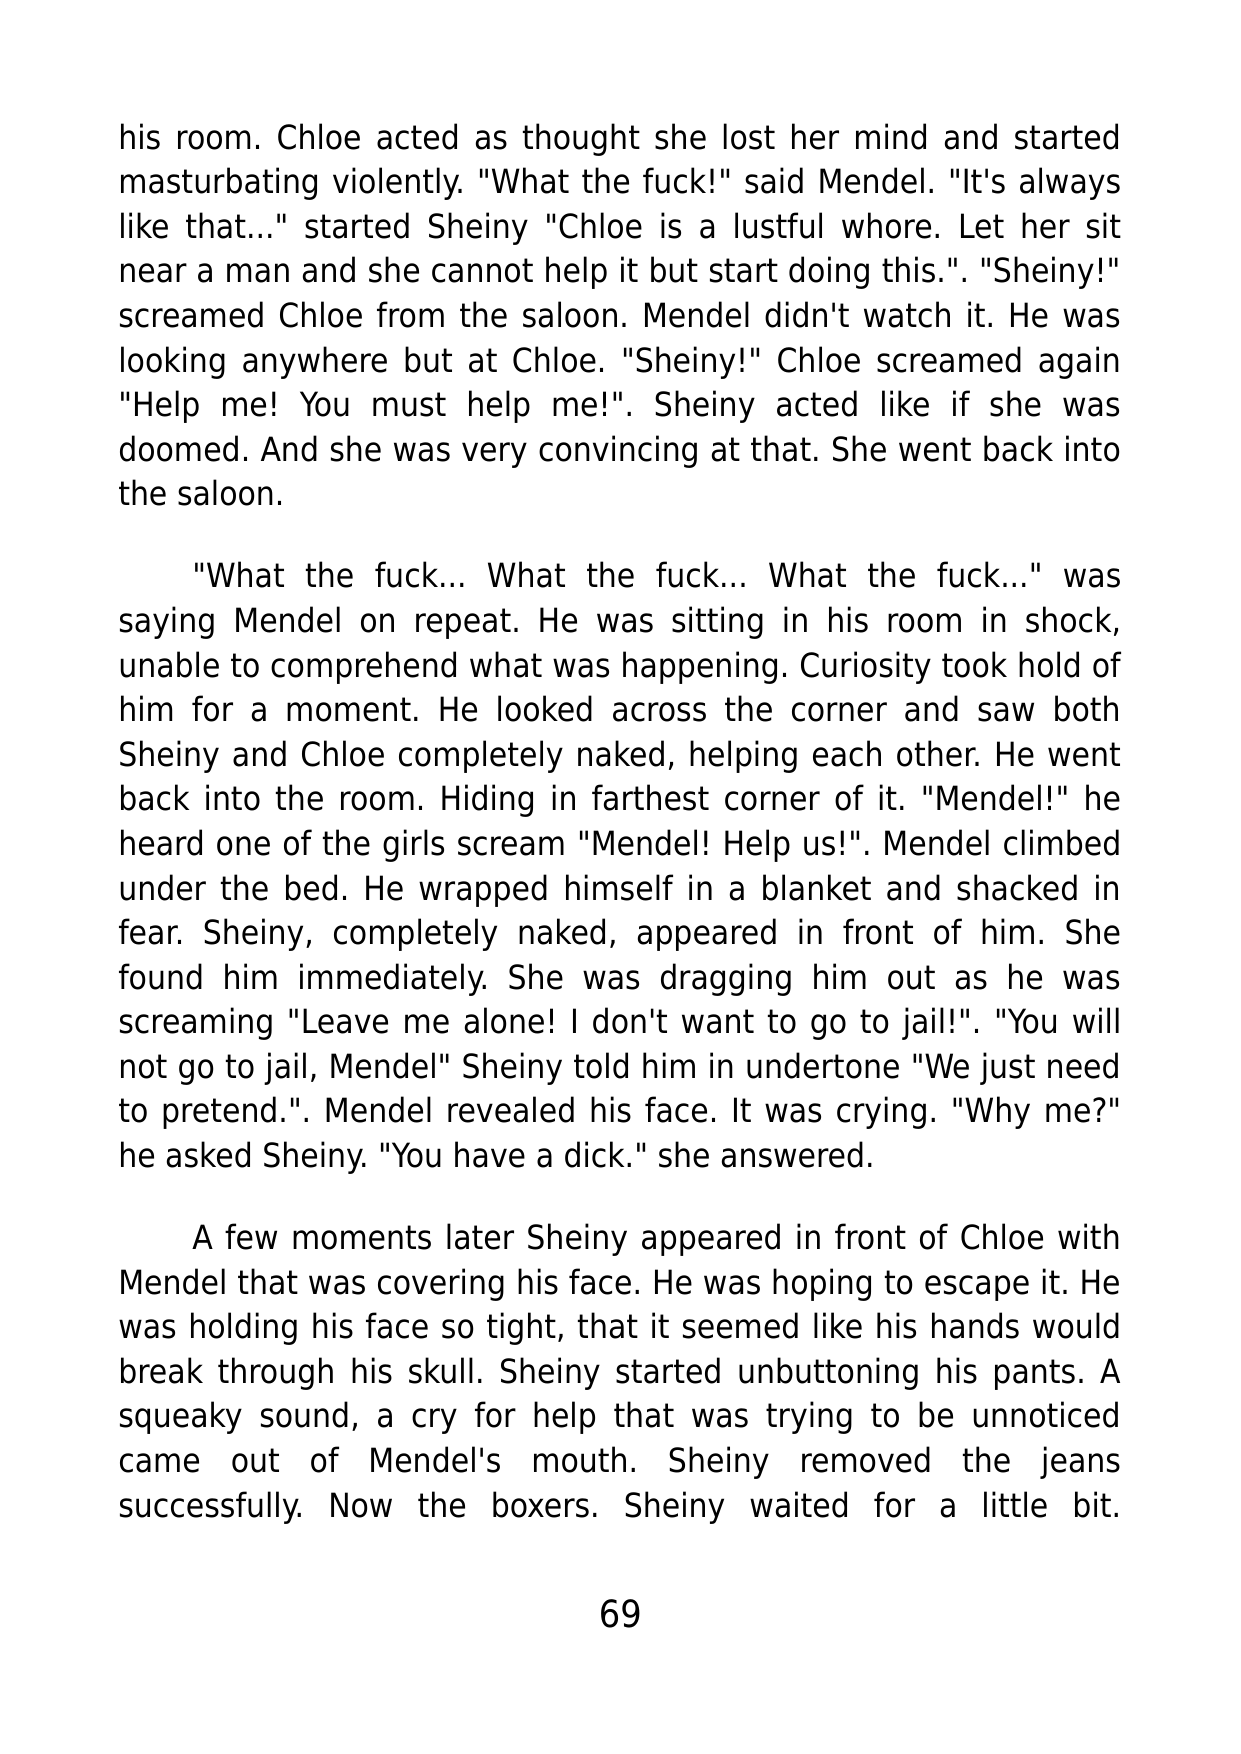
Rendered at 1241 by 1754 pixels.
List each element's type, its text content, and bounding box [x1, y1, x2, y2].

text his room. Chloe acted as thought she lost her mind and started masturbating violently. "What the fuck!" said Mendel. "It's always like that..." started Sheiny "Chloe is a lustful whore. Let her sit near a man and she cannot help it but start doing this.". "Sheiny!" screamed Chloe from the saloon. Mendel didn't watch it. He was looking anywhere but at Chloe. "Sheiny!" Chloe screamed again "Help me! You must help me!". Sheiny acted like if she was doomed. And she was very convincing at that. She went back into the saloon. [118, 118, 1122, 514]
text A few moments later Sheiny appeared in front of Chloe with Mendel that was covering his face. He was hoping to escape it. He was holding his face so tight, that it seemed like his hands would break through his skull. Sheiny started unbuttoning his pants. A squeaky sound, a cry for help that was trying to be unnoticed came out of Mendel's mouth. Sheiny removed the jeans successfully. Now the boxers. Sheiny waited for a little bit. [118, 1218, 1122, 1525]
text "What the fuck... What the fuck... What the fuck..." was saying Mendel on repeat. He was sitting in his room in shock, unable to comprehend what was happening. Curiosity took hold of him for a moment. He looked across the corner and saw both Sheiny and Chloe completely naked, helping each other. He went back into the room. Hiding in farthest corner of it. "Mendel!" he heard one of the girls scream "Mendel! Help us!". Mendel climbed under the bed. He wrapped himself in a blanket and shacked in fear. Sheiny, completely naked, appeared in front of him. She found him immediately. She was dragging him out as he was screaming "Leave me alone! I don't want to go to jail!". "You will not go to jail, Mendel" Sheiny told him in undertone "We just need to pretend.". Mendel revealed his face. It was crying. "Why me?" he asked Sheiny. "You have a dick." she answered. [118, 557, 1122, 1175]
